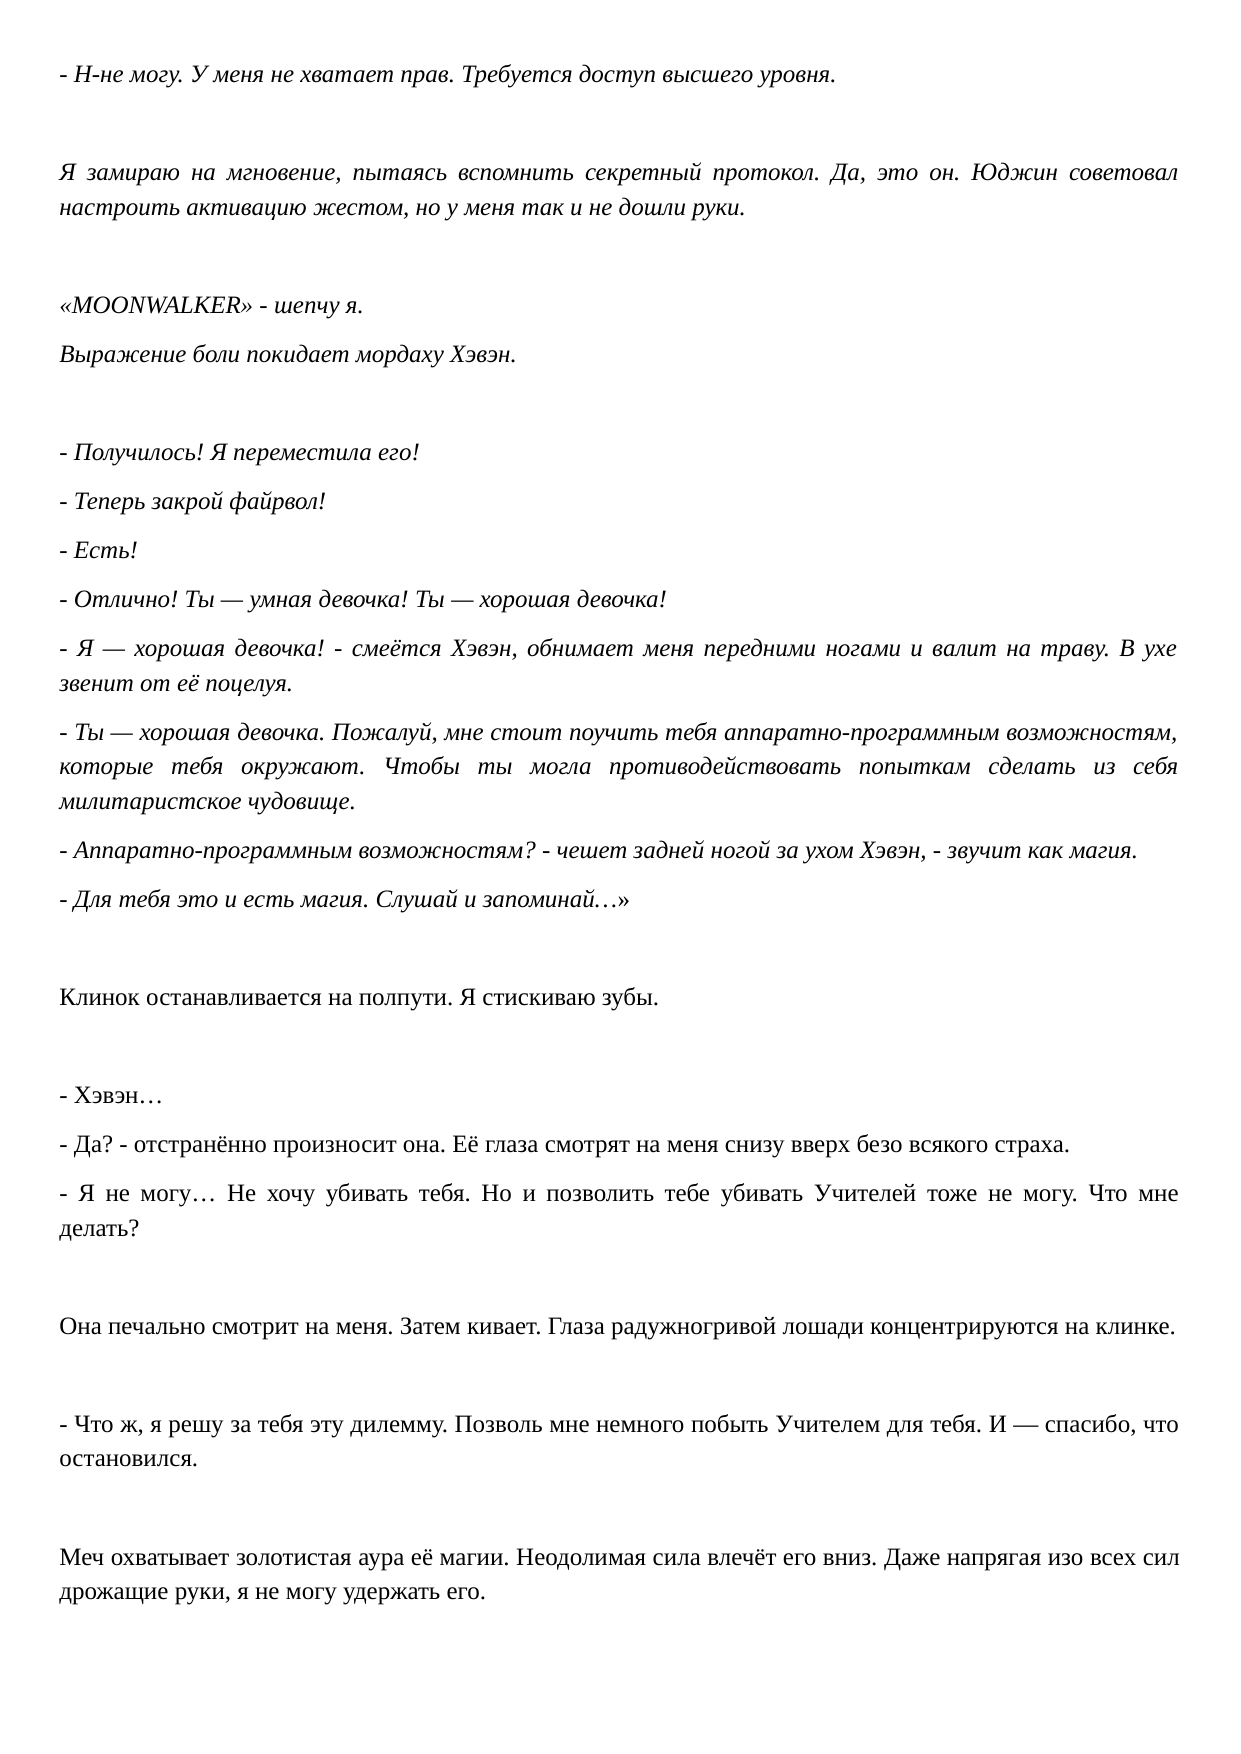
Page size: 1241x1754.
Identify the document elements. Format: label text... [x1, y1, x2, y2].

text Выражение боли покидает мордаху Хэвэн. [59, 339, 1181, 368]
text - Ты — хорошая девочка. Пожалуй, мне стоит поучить тебя аппаратно-программным возможностям, которые тебя окружают. Чтобы ты могла противодействовать попыткам сделать из себя милитаристское чудовище. [59, 717, 1181, 814]
text - Отлично! Ты — умная девочка! Ты — хорошая девочка! [59, 584, 1181, 613]
text Я замираю на мгновение, пытаясь вспомнить секретный протокол. Да, это он. Юджин советовал настроить активацию жестом, но у меня так и не дошли руки. [59, 157, 1181, 220]
text - Н-не могу. У меня не хватает прав. Требуется доступ высшего уровня. [59, 59, 1181, 88]
text - Я — хорошая девочка! - смеётся Хэвэн, обнимает меня передними ногами и валит на траву. В ухе звенит от её поцелуя. [59, 633, 1181, 696]
text - Что ж, я решу за тебя эту дилемму. Позволь мне немного побыть Учителем для тебя. И — спасибо, что остановился. [59, 1409, 1181, 1472]
text «MOONWALKER» - шепчу я. [59, 290, 1181, 318]
text - Есть! [59, 535, 1181, 564]
text - Я не могу… Не хочу убивать тебя. Но и позволить тебе убивать Учителей тоже не могу. Что мне делать? [59, 1178, 1181, 1241]
text - Аппаратно-программным возможностям? - чешет задней ногой за ухом Хэвэн, - звучит как магия. [59, 835, 1181, 863]
text - Да? - отстранённо произносит она. Её глаза смотрят на меня снизу вверх безо всякого страха. [59, 1129, 1181, 1158]
text - Для тебя это и есть магия. Слушай и запоминай…» [59, 884, 1181, 913]
text - Теперь закрой файрвол! [59, 486, 1181, 515]
text Клинок останавливается на полпути. Я стискиваю зубы. [59, 982, 1181, 1011]
text - Получилось! Я переместила его! [59, 437, 1181, 466]
text Она печально смотрит на меня. Затем кивает. Глаза радужногривой лошади концентрируются на клинке. [59, 1311, 1181, 1339]
text - Хэвэн… [59, 1080, 1181, 1109]
text Меч охватывает золотистая аура её магии. Неодолимая сила влечёт его вниз. Даже напрягая изо всех сил дрожащие руки, я не могу удержать его. [59, 1542, 1181, 1605]
